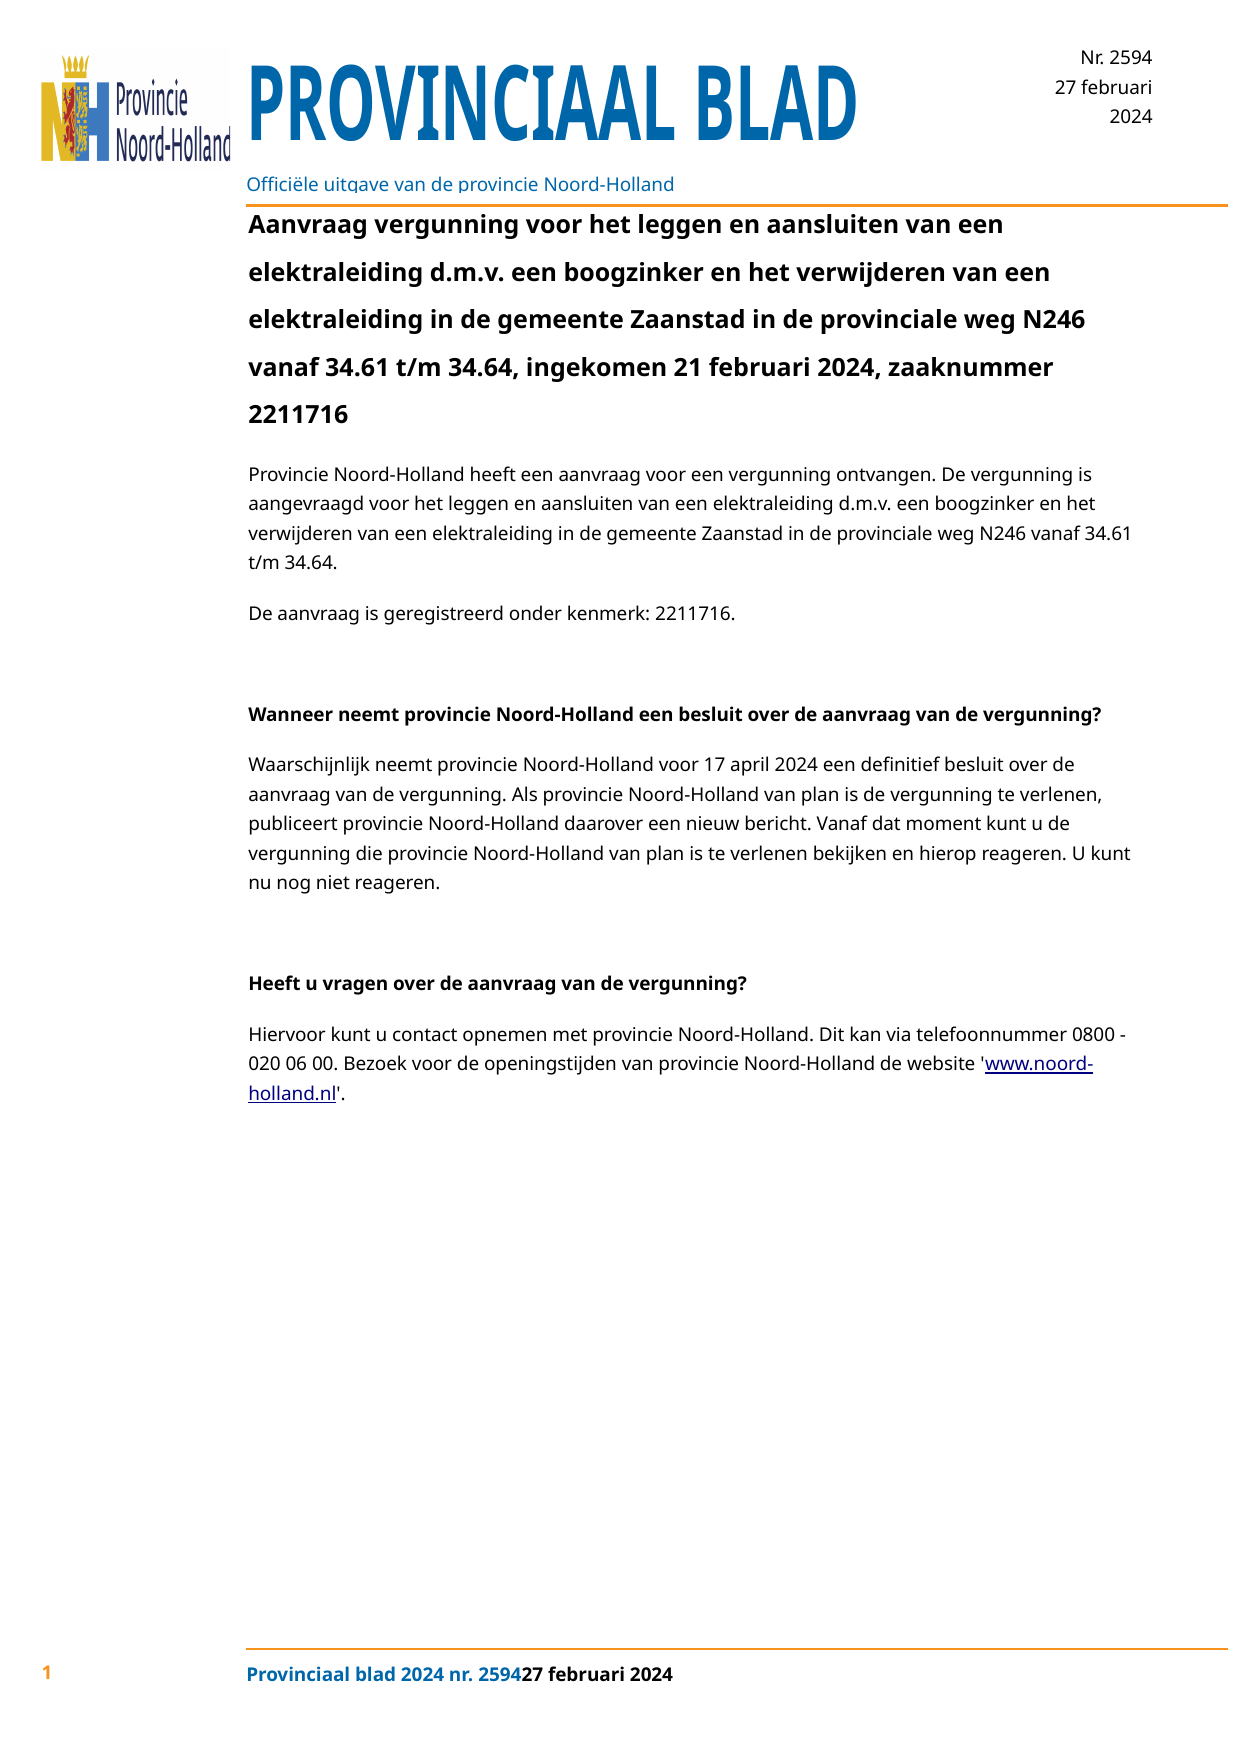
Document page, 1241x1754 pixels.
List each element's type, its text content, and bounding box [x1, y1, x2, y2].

picture [41, 47, 231, 172]
text Wanneer neemt provincie Noord-Holland een besluit over de aanvraag van de vergunning? [248, 701, 1152, 726]
text De aanvraag is geregistreerd onder kenmerk: 2211716. [248, 600, 1152, 626]
text Provincie Noord-Holland heeft een aanvraag voor een vergunning ontvangen. De vergunning is aangevraagd voor het leggen en aansluiten van een elektraleiding d.m.v. een boogzinker en het verwijderen van een elektraleiding in de gemeente Zaanstad in de provinciale weg N246 vanaf 34.61 t/m 34.64. [248, 461, 1152, 575]
text Aanvraag vergunning voor het leggen en aansluiten van een elektraleiding d.m.v. een boogzinker en het verwijderen van een elektraleiding in de gemeente Zaanstad in de provinciale weg N246 vanaf 34.61 t/m 34.64, ingekomen 21 februari 2024, zaaknummer 2211716 [248, 207, 1152, 431]
text Hiervoor kunt u contact opnemen met provincie Noord-Holland. Dit kan via telefoonnummer 0800 - 020 06 00. Bezoek voor de openingstijden van provincie Noord-Holland de website 'www.noord-holland.nl'. [248, 1021, 1152, 1106]
text Waarschijnlijk neemt provincie Noord-Holland voor 17 april 2024 een definitief besluit over de aanvraag van de vergunning. Als provincie Noord-Holland van plan is de vergunning te verlenen, publiceert provincie Noord-Holland daarover een nieuw bericht. Vanaf dat moment kunt u de vergunning die provincie Noord-Holland van plan is te verlenen bekijken en hierop reageren. U kunt nu nog niet reageren. [248, 751, 1152, 895]
text Heeft u vragen over de aanvraag van de vergunning? [248, 970, 1152, 996]
